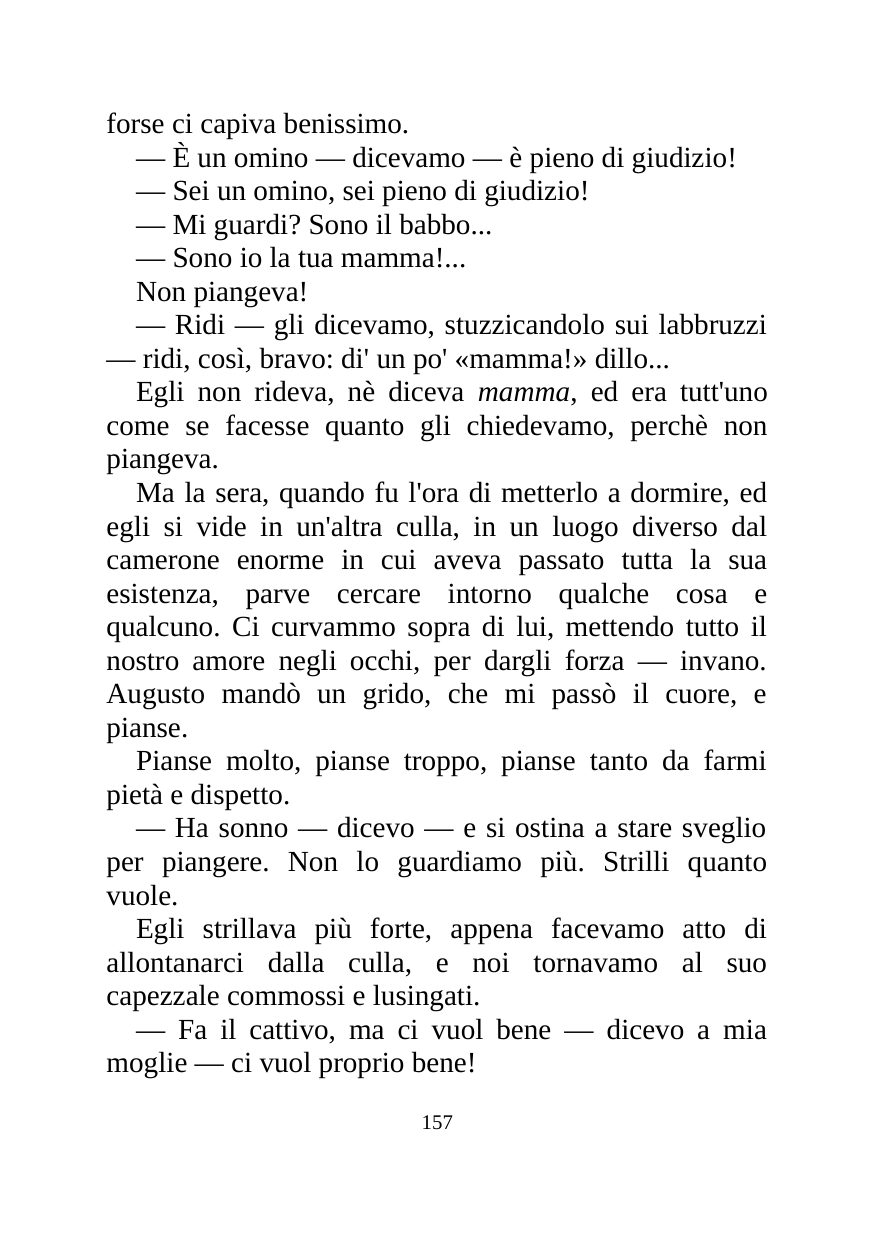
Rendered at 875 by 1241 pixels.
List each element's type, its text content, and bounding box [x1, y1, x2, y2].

text Non piangeva! [106, 274, 768, 307]
text Ma la sera, quando fu l'ora di metterlo a dormire, ed egli si vide in un'altra culla, in un luogo diverso dal camerone enorme in cui aveva passato tutta la sua esistenza, parve cercare intorno qualche cosa e qualcuno. Ci curvammo sopra di lui, mettendo tutto il nostro amore negli occhi, per dargli forza — invano. Augusto mandò un grido, che mi passò il cuore, e pianse. [106, 475, 768, 743]
text forse ci capiva benissimo. [106, 106, 768, 140]
text — Fa il cattivo, ma ci vuol bene — dicevo a mia moglie — ci vuol proprio bene! [106, 1012, 768, 1079]
text — È un omino — dicevamo — è pieno di giudizio! [106, 140, 768, 173]
text — Sono io la tua mamma!... [106, 240, 768, 274]
text — Sei un omino, sei pieno di giudizio! [106, 173, 768, 207]
text — Ridi — gli dicevamo, stuzzicandolo sui labbruzzi — ridi, così, bravo: di' un po' «mamma!» dillo... [106, 307, 768, 374]
text — Ha sonno — dicevo — e si ostina a stare sveglio per piangere. Non lo guardiamo più. Strilli quanto vuole. [106, 811, 768, 911]
text Pianse molto, pianse troppo, pianse tanto da farmi pietà e dispetto. [106, 743, 768, 811]
text Egli strillava più forte, appena facevamo atto di allontanarci dalla culla, e noi tornavamo al suo capezzale commossi e lusingati. [106, 911, 768, 1012]
text — Mi guardi? Sono il babbo... [106, 207, 768, 240]
text Egli non rideva, nè diceva mamma, ed era tutt'uno come se facesse quanto gli chiedevamo, perchè non piangeva. [106, 374, 768, 475]
